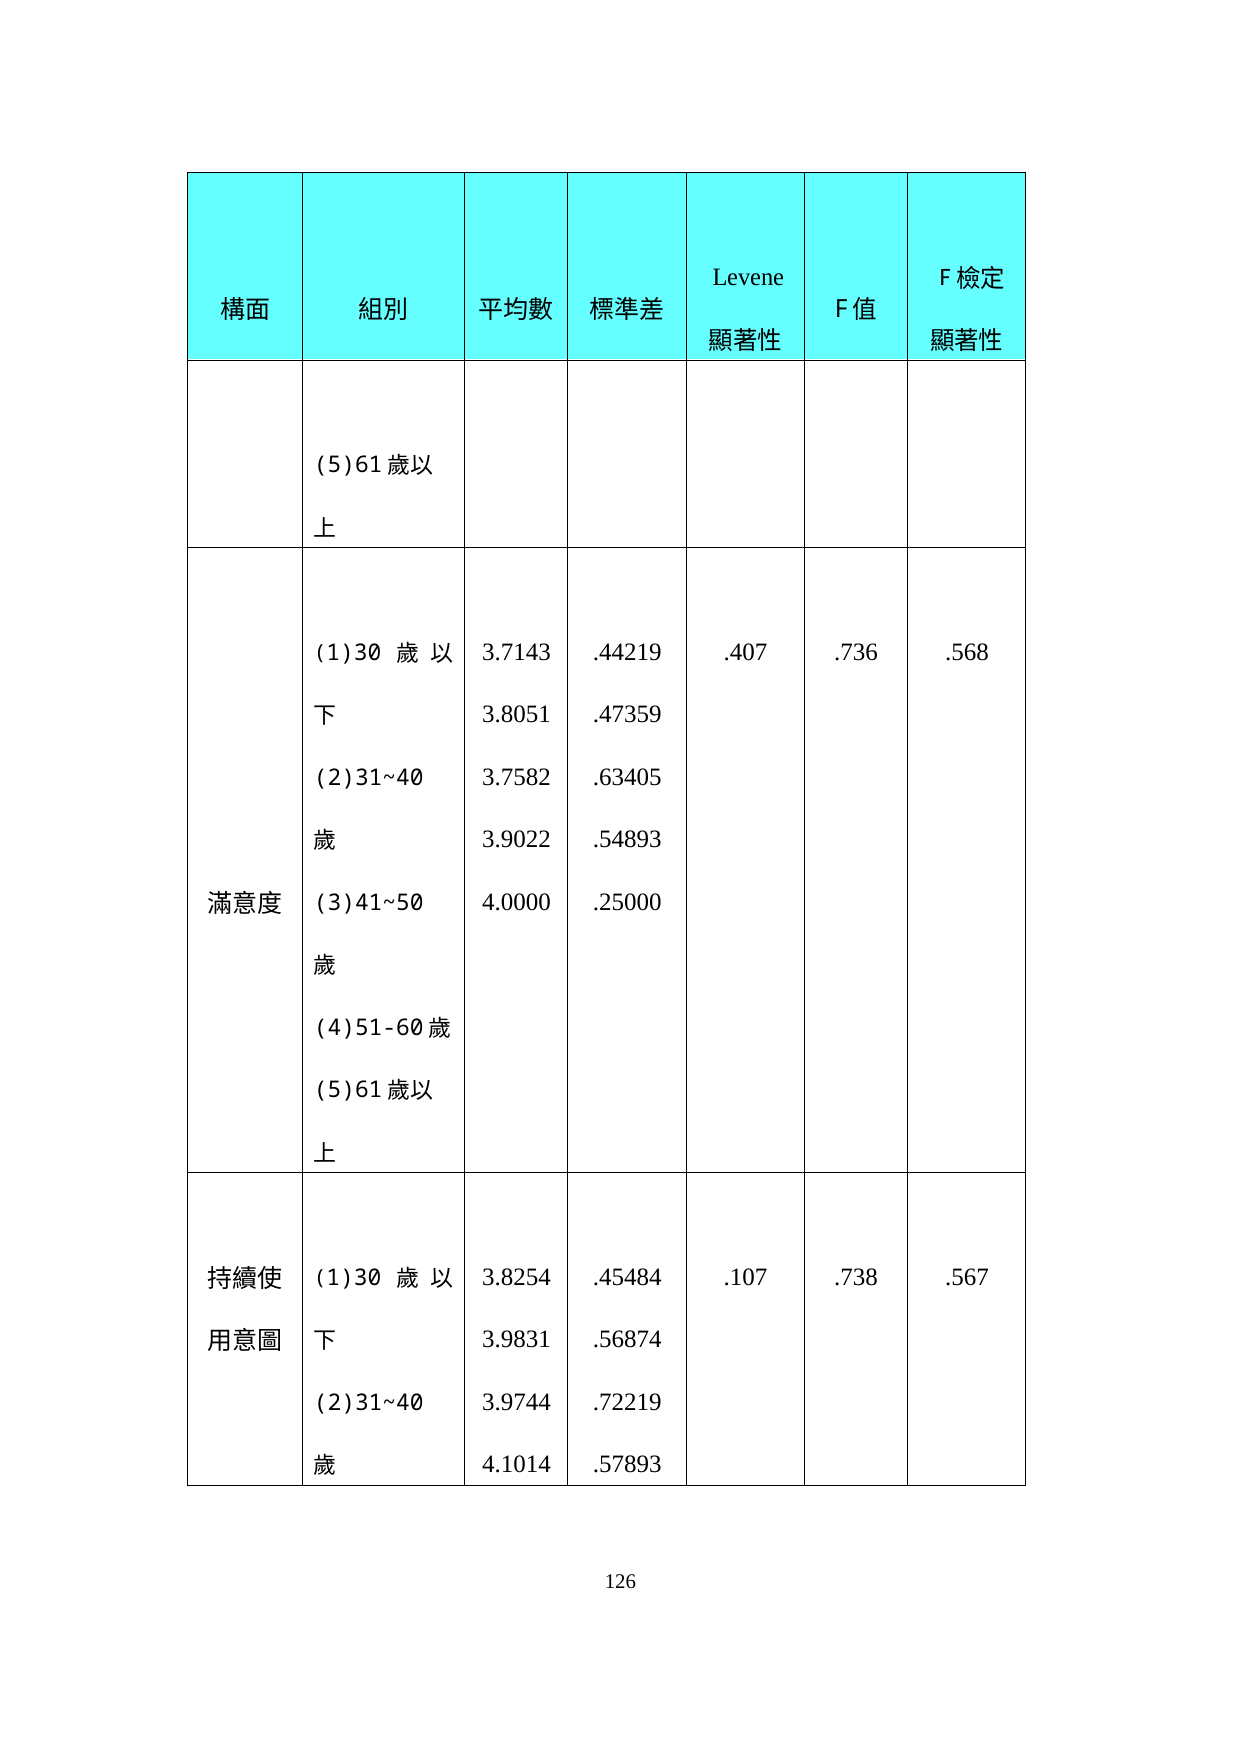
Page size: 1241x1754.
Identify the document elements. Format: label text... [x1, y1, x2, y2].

table_header 構面 [188, 173, 302, 359]
table_cell 持續使用意圖 [188, 1173, 302, 1484]
table_cell .44219 .47359 .63405 .54893 .25000 [568, 548, 686, 1172]
table_cell (5)61歲以上 [303, 361, 464, 547]
table_cell [465, 361, 567, 547]
table_cell 滿意度 [188, 548, 302, 1172]
table_cell [188, 361, 302, 547]
table_header Levene 顯著性 [687, 173, 804, 359]
table_header 標準差 [568, 173, 686, 359]
table_cell (1)30歲以下 (2)31~40 歲 [303, 1173, 464, 1484]
table_cell [805, 361, 907, 547]
table_cell .567 [908, 1173, 1025, 1484]
table_cell (1)30歲以下 (2)31~40 歲 (3)41~50 歲 (4)51-60歲 (5)61歲以上 [303, 548, 464, 1172]
table_header 組別 [303, 173, 464, 359]
table_cell [908, 361, 1025, 547]
table_cell .407 [687, 548, 804, 1172]
table_cell .45484 .56874 .72219 .57893 [568, 1173, 686, 1484]
table_cell [568, 361, 686, 547]
table_header 平均數 [465, 173, 567, 359]
table_cell .738 [805, 1173, 907, 1484]
table_cell 3.7143 3.8051 3.7582 3.9022 4.0000 [465, 548, 567, 1172]
table_header F 檢定 顯著性 [908, 173, 1025, 359]
table_cell .736 [805, 548, 907, 1172]
table_cell .107 [687, 1173, 804, 1484]
table_cell .568 [908, 548, 1025, 1172]
table_cell 3.8254 3.9831 3.9744 4.1014 [465, 1173, 567, 1484]
table_cell [687, 361, 804, 547]
table_header F 值 [805, 173, 907, 359]
